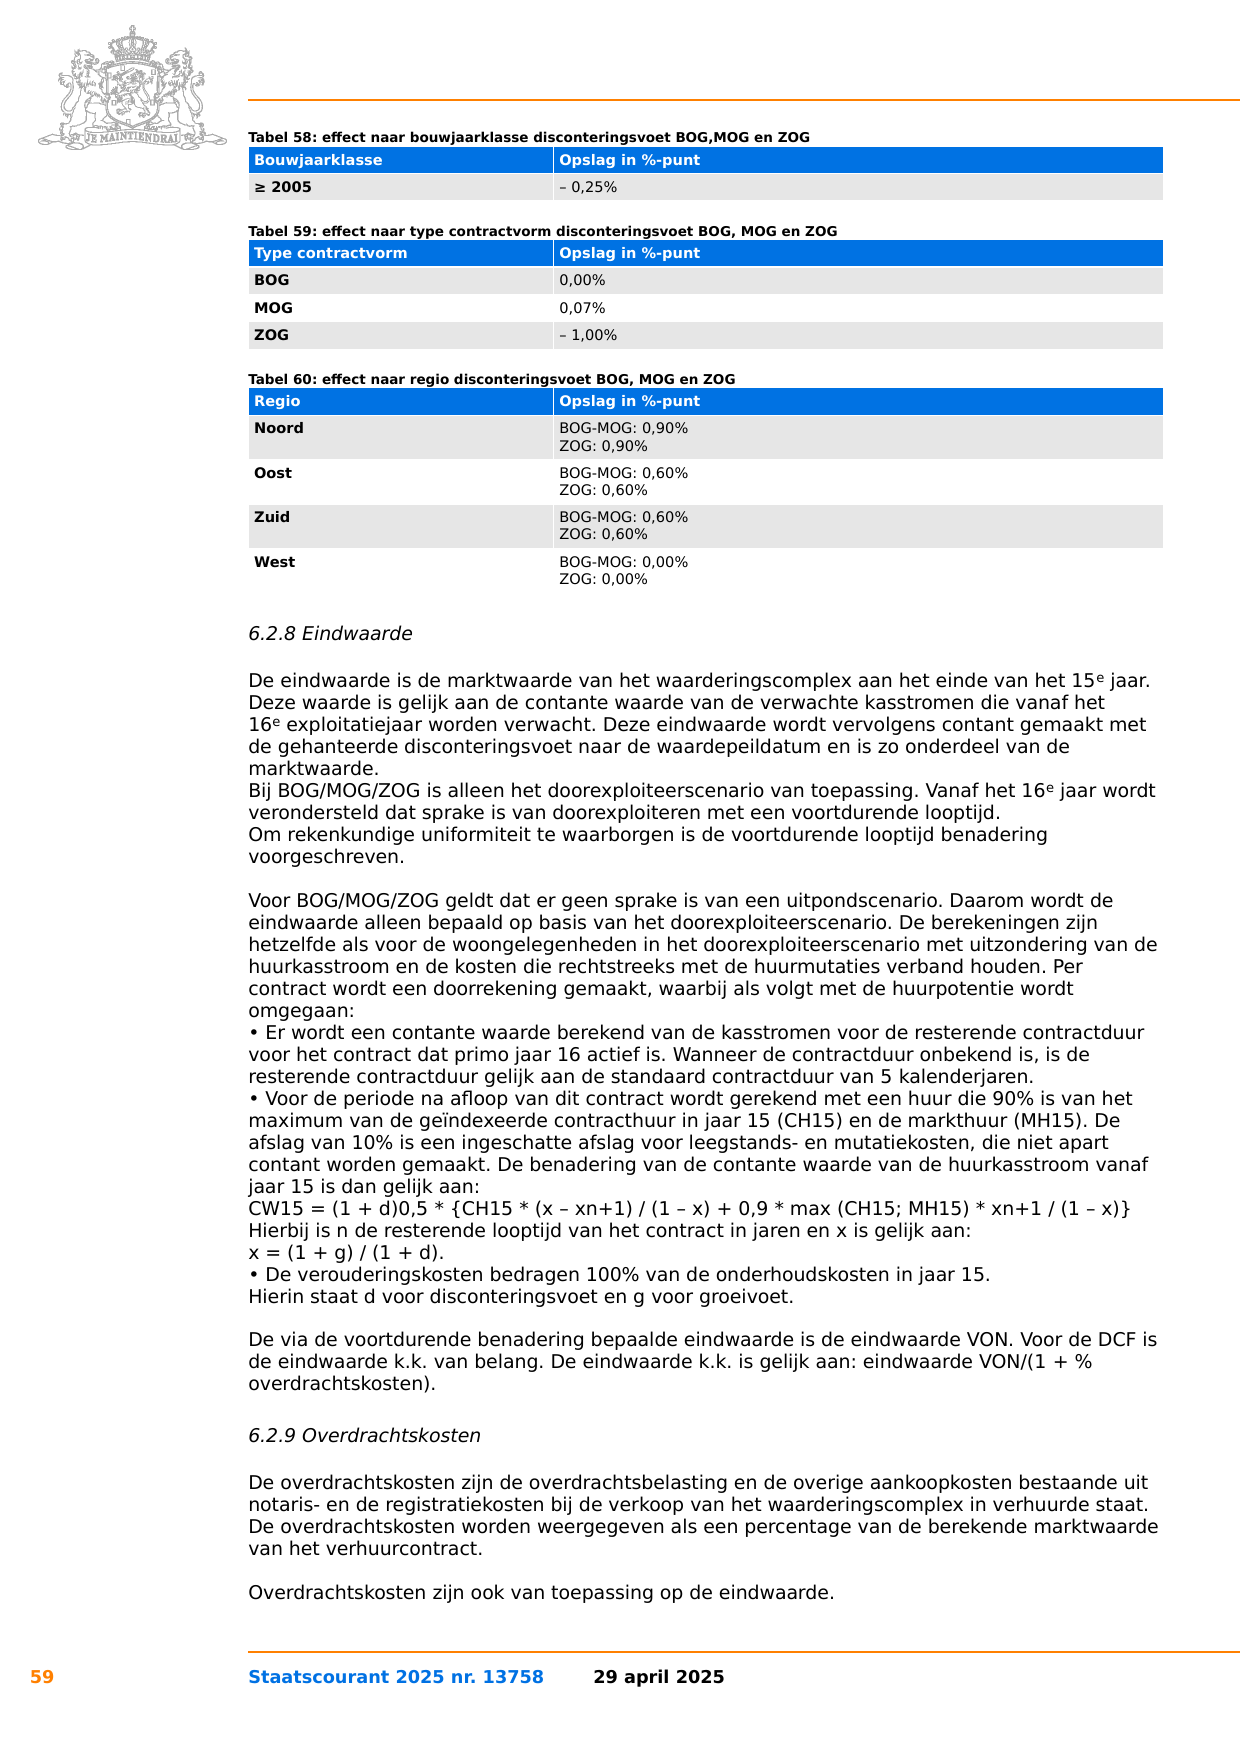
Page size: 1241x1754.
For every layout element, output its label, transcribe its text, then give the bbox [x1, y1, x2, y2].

table_cell Type contractvorm [249, 240, 553, 266]
table_cell Noord [249, 416, 553, 459]
table_cell BOG-MOG: 0,90% ZOG: 0,90% [554, 416, 1163, 459]
table_cell MOG [249, 295, 553, 321]
table_header Tabel 60: effect naar regio disconteringsvoet BOG, MOG en ZOG [248, 372, 1163, 387]
table_cell – 1,00% [554, 322, 1163, 349]
text Hierbij is n de resterende looptijd van het contract in jaren en x is gelijk aan: [248, 1219, 1163, 1242]
text De eindwaarde is de marktwaarde van het waarderingscomplex aan het einde van het 15e jaar. Deze waarde is gelijk aan de contante waarde van de verwachte kasstromen die vanaf het 16e exploitatiejaar worden verwacht. Deze eindwaarde wordt vervolgens contant gemaakt met de gehanteerde disconteringsvoet naar de waardepeildatum en is zo onderdeel van de marktwaarde. [248, 670, 1163, 780]
table_header Tabel 58: effect naar bouwjaarklasse disconteringsvoet BOG,MOG en ZOG [248, 130, 1163, 146]
table_cell Zuid [249, 505, 553, 548]
table_cell 0,00% [554, 268, 1163, 294]
table_cell Opslag in %-punt [554, 147, 1163, 173]
text De via de voortdurende benadering bepaalde eindwaarde is de eindwaarde VON. Voor de DCF is de eindwaarde k.k. van belang. De eindwaarde k.k. is gelijk aan: eindwaarde VON/(1 + % overdrachtskosten). [248, 1329, 1163, 1395]
table_cell Opslag in %-punt [554, 388, 1163, 415]
text Bij BOG/MOG/ZOG is alleen het doorexploiteerscenario van toepassing. Vanaf het 16e jaar wordt verondersteld dat sprake is van doorexploiteren met een voortdurende looptijd. [248, 780, 1163, 824]
table_cell – 0,25% [554, 174, 1163, 200]
table_cell ≥ 2005 [249, 174, 553, 200]
table_cell BOG-MOG: 0,60% ZOG: 0,60% [554, 460, 1163, 503]
table_cell Regio [249, 388, 553, 415]
table_cell BOG-MOG: 0,00% ZOG: 0,00% [554, 549, 1163, 592]
text x = (1 + g) / (1 + d). [248, 1242, 1163, 1263]
table_cell ZOG [249, 322, 553, 349]
table_cell West [249, 549, 553, 592]
table_header Tabel 59: effect naar type contractvorm disconteringsvoet BOG, MOG en ZOG [248, 223, 1163, 239]
text Voor BOG/MOG/ZOG geldt dat er geen sprake is van een uitpondscenario. Daarom wordt de eindwaarde alleen bepaald op basis van het doorexploiteerscenario. De berekeningen zijn hetzelfde als voor de woongelegenheden in het doorexploiteerscenario met uitzondering van de huurkasstroom en de kosten die rechtstreeks met de huurmutaties verband houden. Per contract wordt een doorrekening gemaakt, waarbij als volgt met de huurpotentie wordt omgegaan: [248, 890, 1163, 1022]
table_cell Oost [249, 460, 553, 503]
picture [38, 25, 227, 150]
text Overdrachtskosten zijn ook van toepassing op de eindwaarde. [248, 1582, 1163, 1604]
subtitle 6.2.8 Eindwaarde [248, 623, 1163, 645]
table_cell Opslag in %-punt [554, 240, 1163, 266]
text Om rekenkundige uniformiteit te waarborgen is de voortdurende looptijd benadering voorgeschreven. [248, 824, 1163, 868]
text De overdrachtskosten zijn de overdrachtsbelasting en de overige aankoopkosten bestaande uit notaris- en de registratiekosten bij de verkoop van het waarderingscomplex in verhuurde staat. De overdrachtskosten worden weergegeven als een percentage van de berekende marktwaarde van het verhuurcontract. [248, 1472, 1163, 1560]
text Hierin staat d voor disconteringsvoet en g voor groeivoet. [248, 1286, 1163, 1307]
subtitle 6.2.9 Overdrachtskosten [248, 1425, 1163, 1447]
text • De verouderingskosten bedragen 100% van de onderhoudskosten in jaar 15. [248, 1263, 1163, 1286]
table_cell 0,07% [554, 295, 1163, 321]
table_cell BOG [249, 268, 553, 294]
text CW15 = (1 + d)0,5 * {CH15 * (x – xn+1) / (1 – x) + 0,9 * max (CH15; MH15) * xn+1 / (1 – x)} [248, 1198, 1163, 1219]
text • Voor de periode na afloop van dit contract wordt gerekend met een huur die 90% is van het maximum van de geïndexeerde contracthuur in jaar 15 (CH15) en de markthuur (MH15). De afslag van 10% is een ingeschatte afslag voor leegstands- en mutatiekosten, die niet apart contant worden gemaakt. De benadering van de contante waarde van de huurkasstroom vanaf jaar 15 is dan gelijk aan: [248, 1088, 1163, 1198]
text • Er wordt een contante waarde berekend van de kasstromen voor de resterende contractduur voor het contract dat primo jaar 16 actief is. Wanneer de contractduur onbekend is, is de resterende contractduur gelijk aan de standaard contractduur van 5 kalenderjaren. [248, 1022, 1163, 1088]
table_cell BOG-MOG: 0,60% ZOG: 0,60% [554, 505, 1163, 548]
table_cell Bouwjaarklasse [249, 147, 553, 173]
